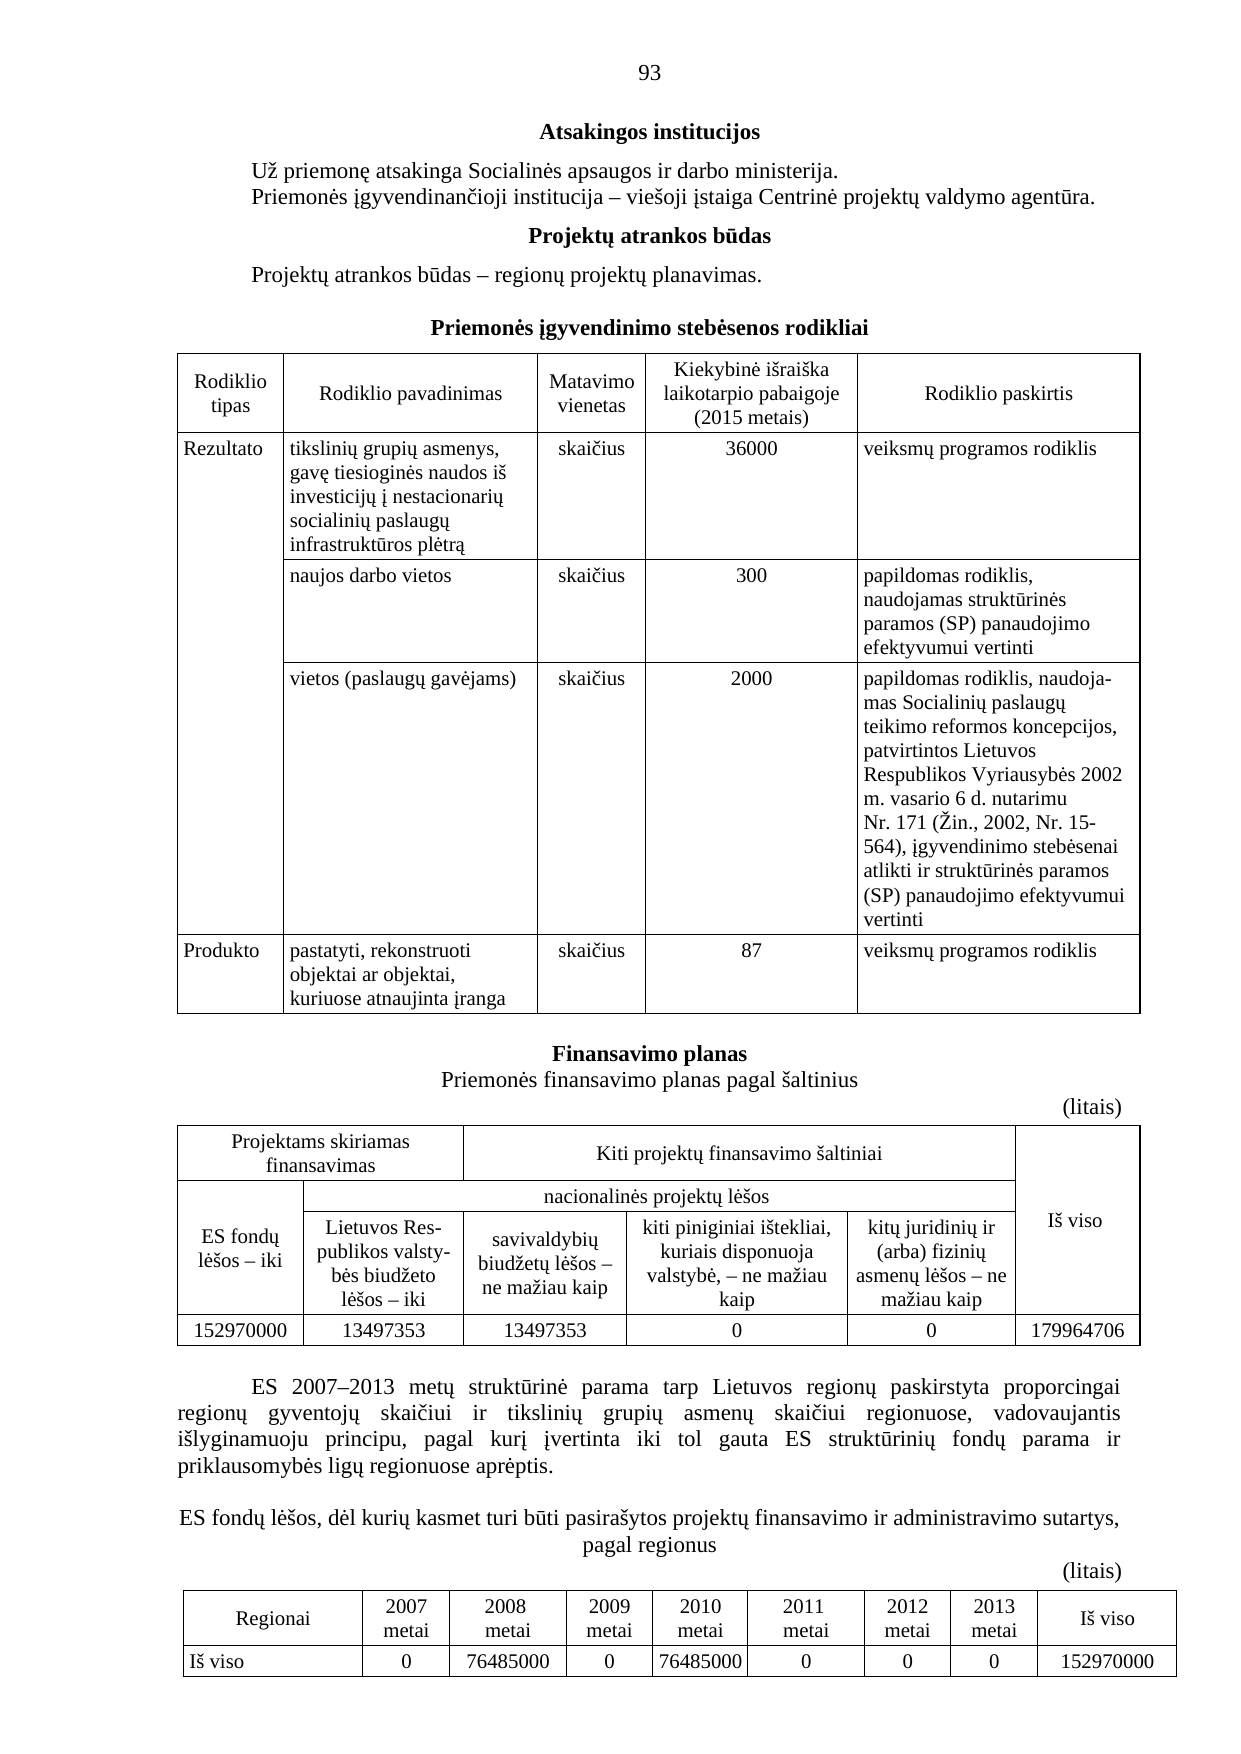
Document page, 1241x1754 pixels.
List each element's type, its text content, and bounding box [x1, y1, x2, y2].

table_cell kitų juridinių ir (arba) fizinių asmenų lėšos – ne mažiau kaip [848, 1212, 1015, 1314]
table_header Iš viso [1038, 1591, 1176, 1645]
text Priemonės įgyvendinimo stebėsenos rodikliai [177, 314, 1122, 340]
table_cell pastatyti, rekonstruoti objektai ar objektai, kuriuose atnaujinta įranga [284, 935, 537, 1013]
table_header 2007 metai [363, 1591, 449, 1645]
table_header Rodiklio pavadinimas [284, 354, 537, 432]
table_header 2009 metai [567, 1591, 652, 1645]
text Projektų atrankos būdas [177, 222, 1122, 248]
table_cell 87 [646, 935, 857, 1013]
table_cell 36000 [646, 433, 857, 559]
table_header 2013 metai [951, 1591, 1037, 1645]
table_cell 13497353 [304, 1315, 463, 1345]
table_header Kiti projektų finansavimo šaltiniai [464, 1126, 1015, 1180]
text Priemonės finansavimo planas pagal šaltinius [177, 1066, 1122, 1093]
table_cell 0 [363, 1646, 449, 1676]
table_cell tikslinių grupių asmenys, gavę tiesioginės naudos iš investicijų į nestacionarių socialinių paslaugų infrastruktūros plėtrą [284, 433, 537, 559]
table_cell skaičius [538, 560, 645, 662]
text (litais) [177, 1557, 1122, 1583]
table_cell kiti piniginiai ištekliai, kuriais disponuoja valstybė, – ne mažiau kaip [627, 1212, 847, 1314]
table_cell 152970000 [178, 1315, 303, 1345]
table_cell 300 [646, 560, 857, 662]
table_cell Lietuvos Res­publikos valsty­bės biudžeto lėšos – iki [304, 1212, 463, 1314]
table_header 2010 metai [653, 1591, 747, 1645]
table_header 2011 metai [748, 1591, 864, 1645]
table_header Projektams skiriamas finansavimas [178, 1126, 463, 1180]
table_cell Produkto [178, 935, 283, 1013]
table_cell 76485000 [450, 1646, 566, 1676]
table_cell nacionalinės projektų lėšos [304, 1181, 1015, 1211]
text ES fondų lėšos, dėl kurių kasmet turi būti pasirašytos projektų finansavimo ir administravimo sutartys, pagal regionus [177, 1504, 1122, 1557]
table_cell 76485000 [653, 1646, 747, 1676]
table_header Rodiklio tipas [178, 354, 283, 432]
table_cell veiksmų programos rodiklis [858, 935, 1139, 1013]
text ES 2007–2013 metų struktūrinė parama tarp Lietuvos regionų paskirstyta proporcingai regionų gyventojų skaičiui ir tikslinių grupių asmenų skaičiui regionuose, vadovaujantis išlyginamuoju principu, pagal kurį įvertinta iki tol gauta ES struktūrinių fondų parama ir priklausomybės ligų regionuose aprėptis. [177, 1373, 1122, 1478]
table_cell Rezultato [178, 433, 283, 933]
text Projektų atrankos būdas – regionų projektų planavimas. [177, 261, 1122, 287]
table_cell 0 [865, 1646, 950, 1676]
table_cell skaičius [538, 935, 645, 1013]
text Už priemonę atsakinga Socialinės apsaugos ir darbo ministerija. [177, 157, 1122, 183]
table_header Kiekybinė išraiška laikotarpio pabaigoje (2015 metais) [646, 354, 857, 432]
table_cell vietos (paslaugų gavėjams) [284, 663, 537, 933]
table_header Iš viso [1016, 1126, 1139, 1314]
table_header Matavimo vienetas [538, 354, 645, 432]
text Finansavimo planas [177, 1040, 1122, 1066]
table_cell 179964706 [1016, 1315, 1139, 1345]
text Atsakingos institucijos [177, 118, 1122, 144]
table_cell 0 [951, 1646, 1037, 1676]
table_header 2012 metai [865, 1591, 950, 1645]
table_cell skaičius [538, 663, 645, 933]
table_cell 0 [848, 1315, 1015, 1345]
table_cell naujos darbo vietos [284, 560, 537, 662]
table_cell ES fondų lėšos – iki [178, 1181, 303, 1314]
table_header Regionai [184, 1591, 362, 1645]
table_cell 152970000 [1038, 1646, 1176, 1676]
table_cell 2000 [646, 663, 857, 933]
table_cell papildomas rodiklis, naudojamas struktūrinės paramos (SP) panaudojimo efektyvumui vertinti [858, 560, 1139, 662]
table_cell savivaldybių biudžetų lėšos – ne mažiau kaip [464, 1212, 626, 1314]
table_header 2008 metai [450, 1591, 566, 1645]
table_cell Iš viso [184, 1646, 362, 1676]
text (litais) [177, 1093, 1122, 1119]
table_cell 0 [627, 1315, 847, 1345]
table_cell papildomas rodiklis, naudo­ja­mas Socialinių paslaugų teikimo reformos koncepci­jos, patvirtintos Lietuvos Respublikos Vyriausybės 2002 m. vasario 6 d. nutari­mu Nr. 171 (Žin., 2002, Nr. 15-564), įgyvendinimo stebėsenai atlikti ir struktū­rinės paramos (SP) panaudo­jimo efektyvumui vertinti [858, 663, 1139, 933]
table_cell skaičius [538, 433, 645, 559]
table_cell 0 [748, 1646, 864, 1676]
table_cell 0 [567, 1646, 652, 1676]
table_cell 13497353 [464, 1315, 626, 1345]
text Priemonės įgyvendinančioji institucija – viešoji įstaiga Centrinė projektų valdymo agentūra. [177, 183, 1122, 210]
table_cell veiksmų programos rodiklis [858, 433, 1139, 559]
table_header Rodiklio paskirtis [858, 354, 1139, 432]
